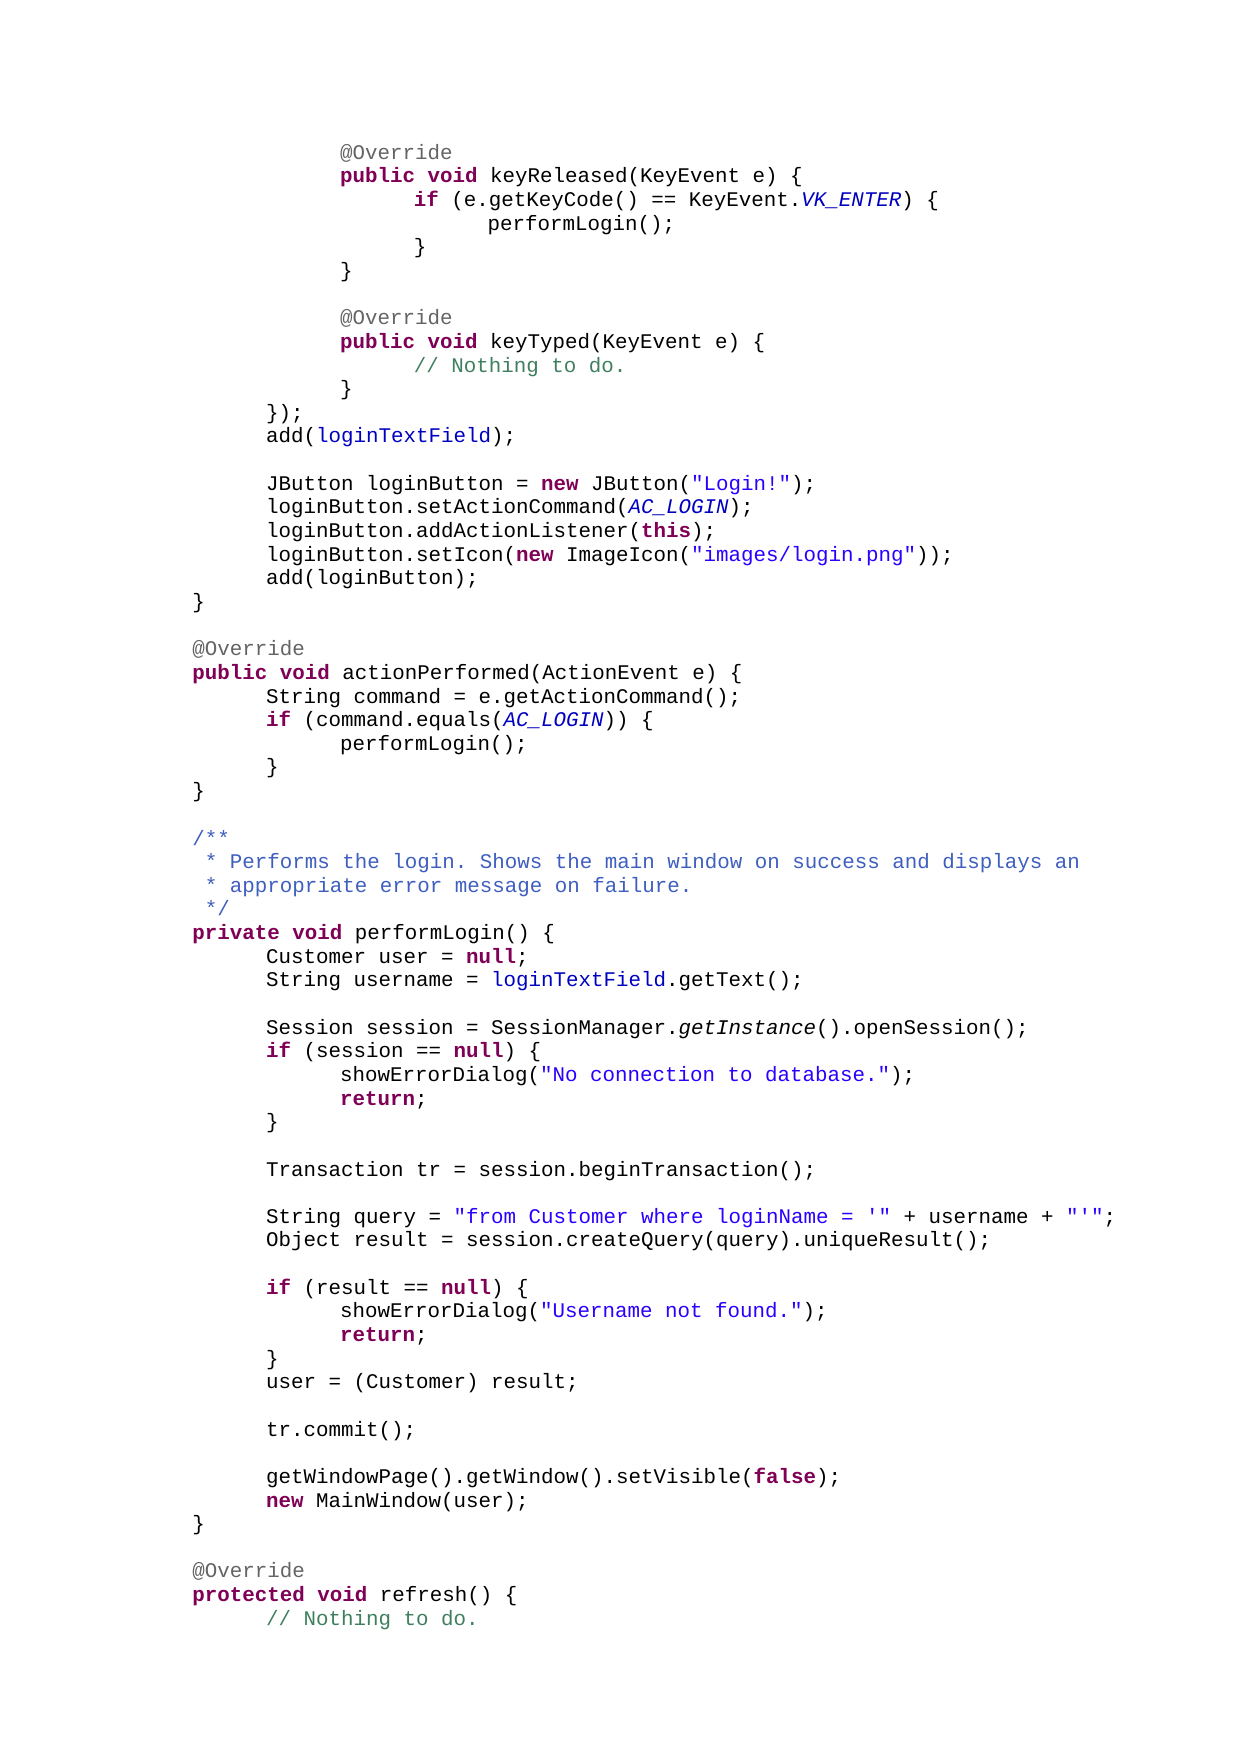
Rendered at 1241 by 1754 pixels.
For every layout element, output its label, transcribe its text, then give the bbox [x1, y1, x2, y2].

text loginButton.setActionCommand(AC_LOGIN); [118, 496, 1122, 520]
text Object result = session.createQuery(query).uniqueResult(); [118, 1229, 1122, 1253]
text } [118, 260, 1122, 284]
text Transaction tr = session.beginTransaction(); [118, 1158, 1122, 1182]
text @Override [118, 1561, 1122, 1584]
text /** [118, 827, 1122, 851]
text // Nothing to do. [118, 354, 1122, 378]
text showErrorDialog("No connection to database."); [118, 1064, 1122, 1088]
text if (session == null) { [118, 1040, 1122, 1064]
text } [118, 1513, 1122, 1537]
text protected void refresh() { [118, 1584, 1122, 1608]
text } [118, 1348, 1122, 1371]
text */ [118, 898, 1122, 922]
text getWindowPage().getWindow().setVisible(false); [118, 1466, 1122, 1489]
text tr.commit(); [118, 1419, 1122, 1442]
text performLogin(); [118, 213, 1122, 236]
text } [118, 780, 1122, 804]
text @Override [118, 638, 1122, 662]
text add(loginTextField); [118, 426, 1122, 449]
text performLogin(); [118, 733, 1122, 757]
text // Nothing to do. [118, 1608, 1122, 1631]
text loginButton.addActionListener(this); [118, 520, 1122, 544]
text String command = e.getActionCommand(); [118, 686, 1122, 709]
text return; [118, 1324, 1122, 1348]
text JButton loginButton = new JButton("Login!"); [118, 473, 1122, 496]
text } [118, 757, 1122, 780]
text * appropriate error message on failure. [118, 875, 1122, 898]
text private void performLogin() { [118, 922, 1122, 946]
text public void keyReleased(KeyEvent e) { [118, 165, 1122, 189]
text * Performs the login. Shows the main window on success and displays an [118, 851, 1122, 875]
text Customer user = null; [118, 946, 1122, 969]
text public void actionPerformed(ActionEvent e) { [118, 662, 1122, 686]
text if (result == null) { [118, 1277, 1122, 1300]
text }); [118, 402, 1122, 426]
text } [118, 236, 1122, 260]
text @Override [118, 307, 1122, 331]
text new MainWindow(user); [118, 1489, 1122, 1513]
text add(loginButton); [118, 567, 1122, 591]
text @Override [118, 142, 1122, 165]
text user = (Customer) result; [118, 1371, 1122, 1395]
text public void keyTyped(KeyEvent e) { [118, 331, 1122, 354]
text loginButton.setIcon(new ImageIcon("images/login.png")); [118, 544, 1122, 567]
text return; [118, 1088, 1122, 1111]
text } [118, 378, 1122, 402]
text } [118, 1111, 1122, 1135]
text } [118, 591, 1122, 615]
text showErrorDialog("Username not found."); [118, 1300, 1122, 1324]
text String query = "from Customer where loginName = '" + username + "'"; [118, 1206, 1122, 1229]
text if (command.equals(AC_LOGIN)) { [118, 709, 1122, 733]
text Session session = SessionManager.getInstance().openSession(); [118, 1017, 1122, 1040]
text String username = loginTextField.getText(); [118, 969, 1122, 993]
text if (e.getKeyCode() == KeyEvent.VK_ENTER) { [118, 189, 1122, 213]
